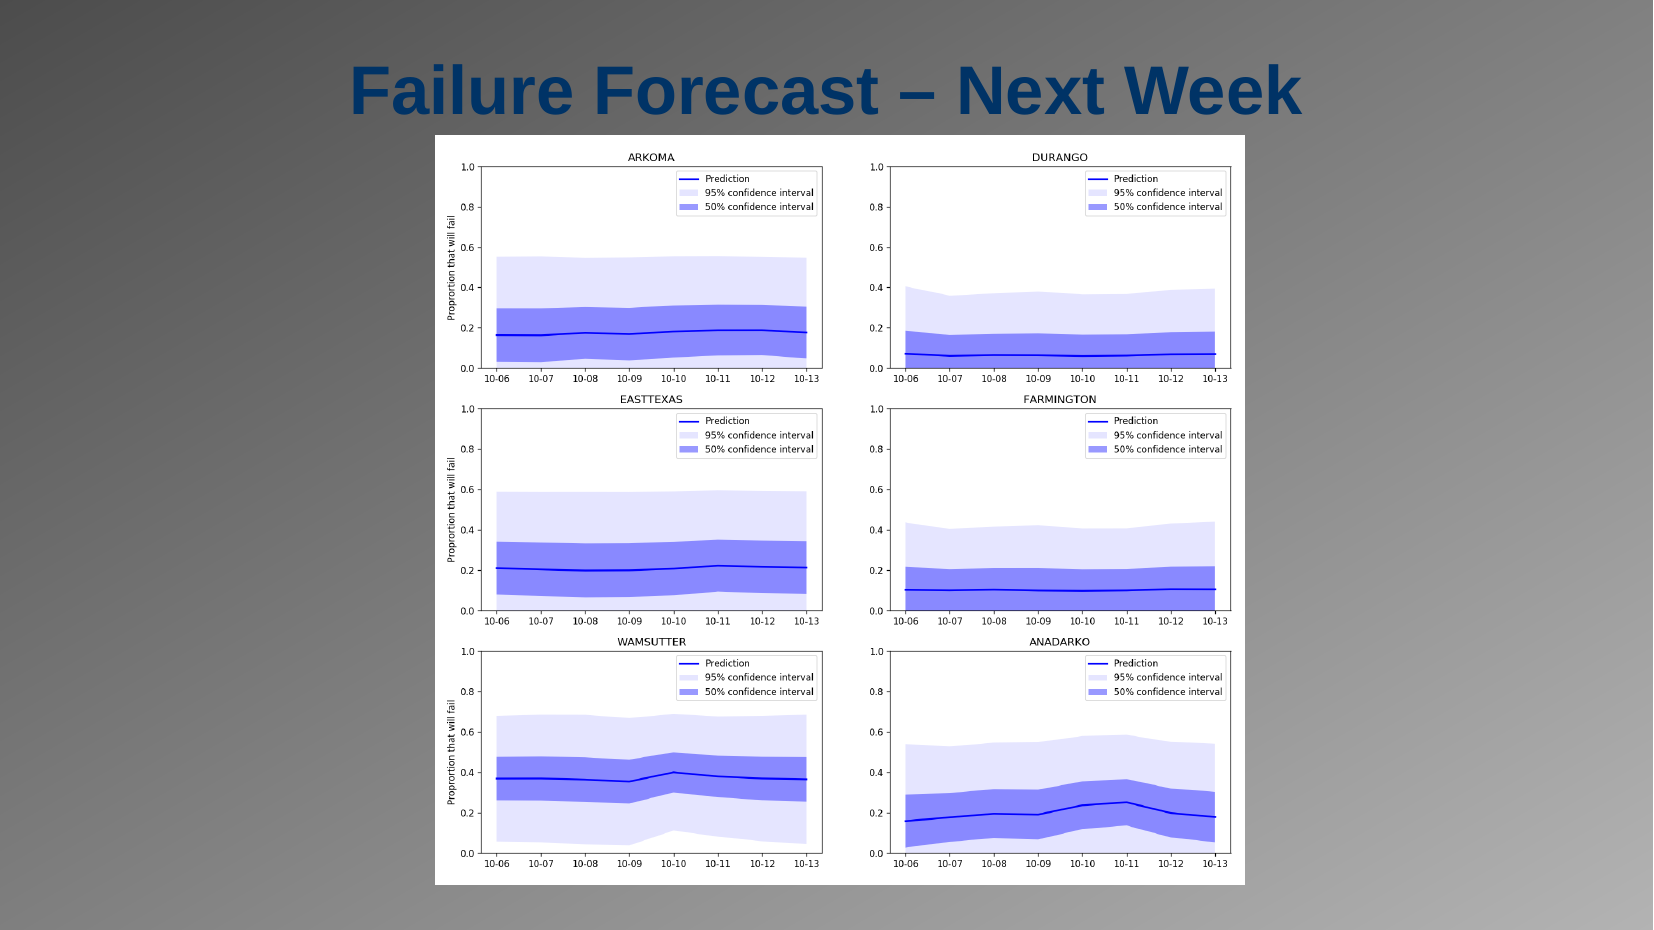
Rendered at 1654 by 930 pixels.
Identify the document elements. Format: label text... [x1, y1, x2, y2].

title Failure Forecast – Next Week [82, 13, 1571, 169]
picture [435, 169, 1245, 885]
